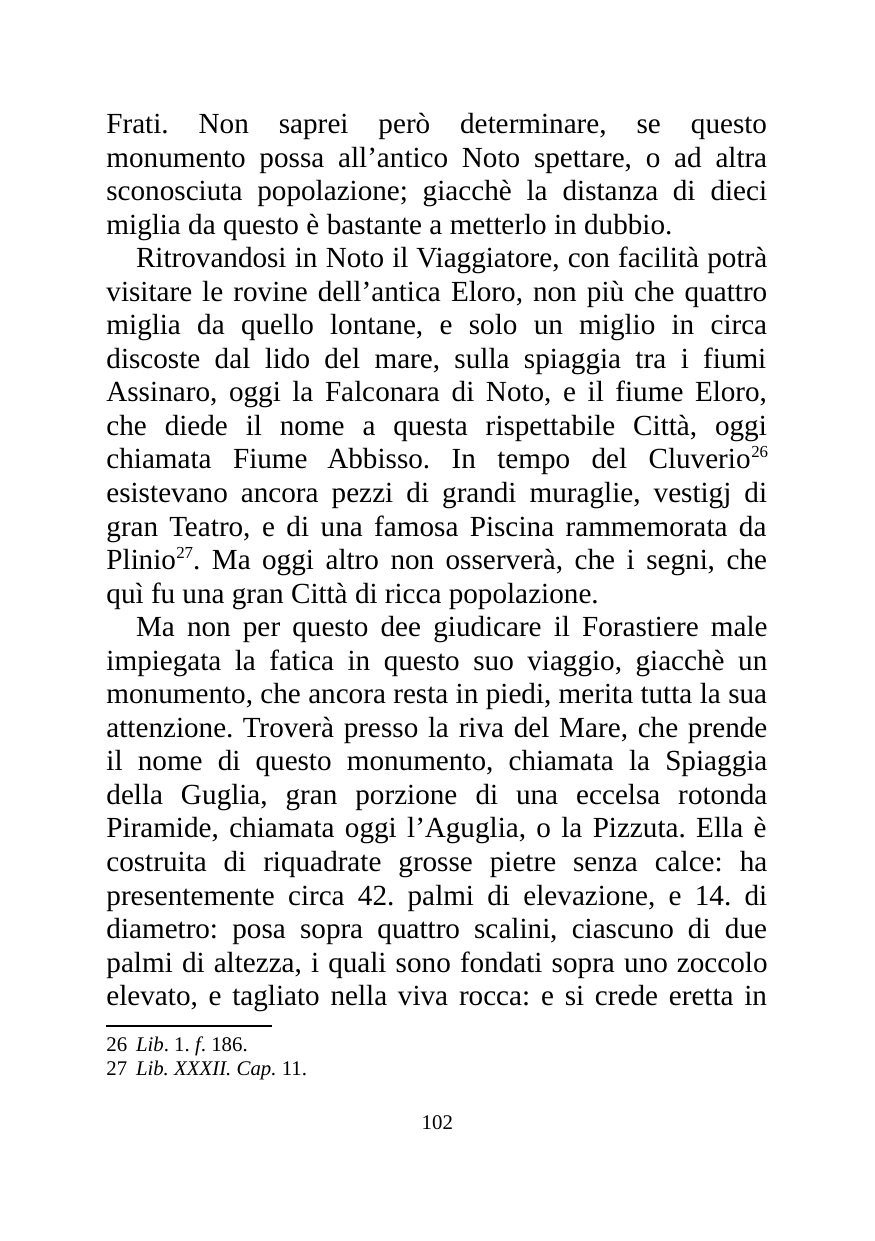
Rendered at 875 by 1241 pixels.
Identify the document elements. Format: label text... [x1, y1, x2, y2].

text Ma non per questo dee giudicare il Forastiere male impiegata la fatica in questo suo viaggio, giacchè un monumento, che ancora resta in piedi, merita tutta la sua attenzione. Troverà presso la riva del Mare, che prende il nome di questo monumento, chiamata la Spiaggia della Guglia, gran porzione di una eccelsa rotonda Piramide, chiamata oggi l’Aguglia, o la Pizzuta. Ella è costruita di riquadrate grosse pietre senza calce: ha presentemente circa 42. palmi di elevazione, e 14. di diametro: posa sopra quattro scalini, ciascuno di due palmi di altezza, i quali sono fondati sopra uno zoccolo elevato, e tagliato nella viva rocca: e si crede eretta in [106, 609, 768, 1012]
text Frati. Non saprei però determinare, se questo monumento possa all’antico Noto spettare, o ad altra sconosciuta popolazione; giacchè la distanza di dieci miglia da questo è bastante a metterlo in dubbio. [106, 106, 768, 240]
text Ritrovandosi in Noto il Viaggiatore, con facilità potrà visitare le rovine dell’antica Eloro, non più che quattro miglia da quello lontane, e solo un miglio in circa discoste dal lido del mare, sulla spiaggia tra i fiumi Assinaro, oggi la Falconara di Noto, e il fiume Eloro, che diede il nome a questa rispettabile Città, oggi chiamata Fiume Abbisso. In tempo del Cluverio esistevano ancora pezzi di grandi muraglie, vestigj di gran Teatro, e di una famosa Piscina rammemorata da Plinio. Ma oggi altro non osserverà, che i segni, che quì fu una gran Città di ricca popolazione. [106, 240, 768, 609]
text Lib. 1. f. 186. [106, 1032, 768, 1056]
text Lib. XXXII. Cap. 11. [106, 1056, 768, 1080]
